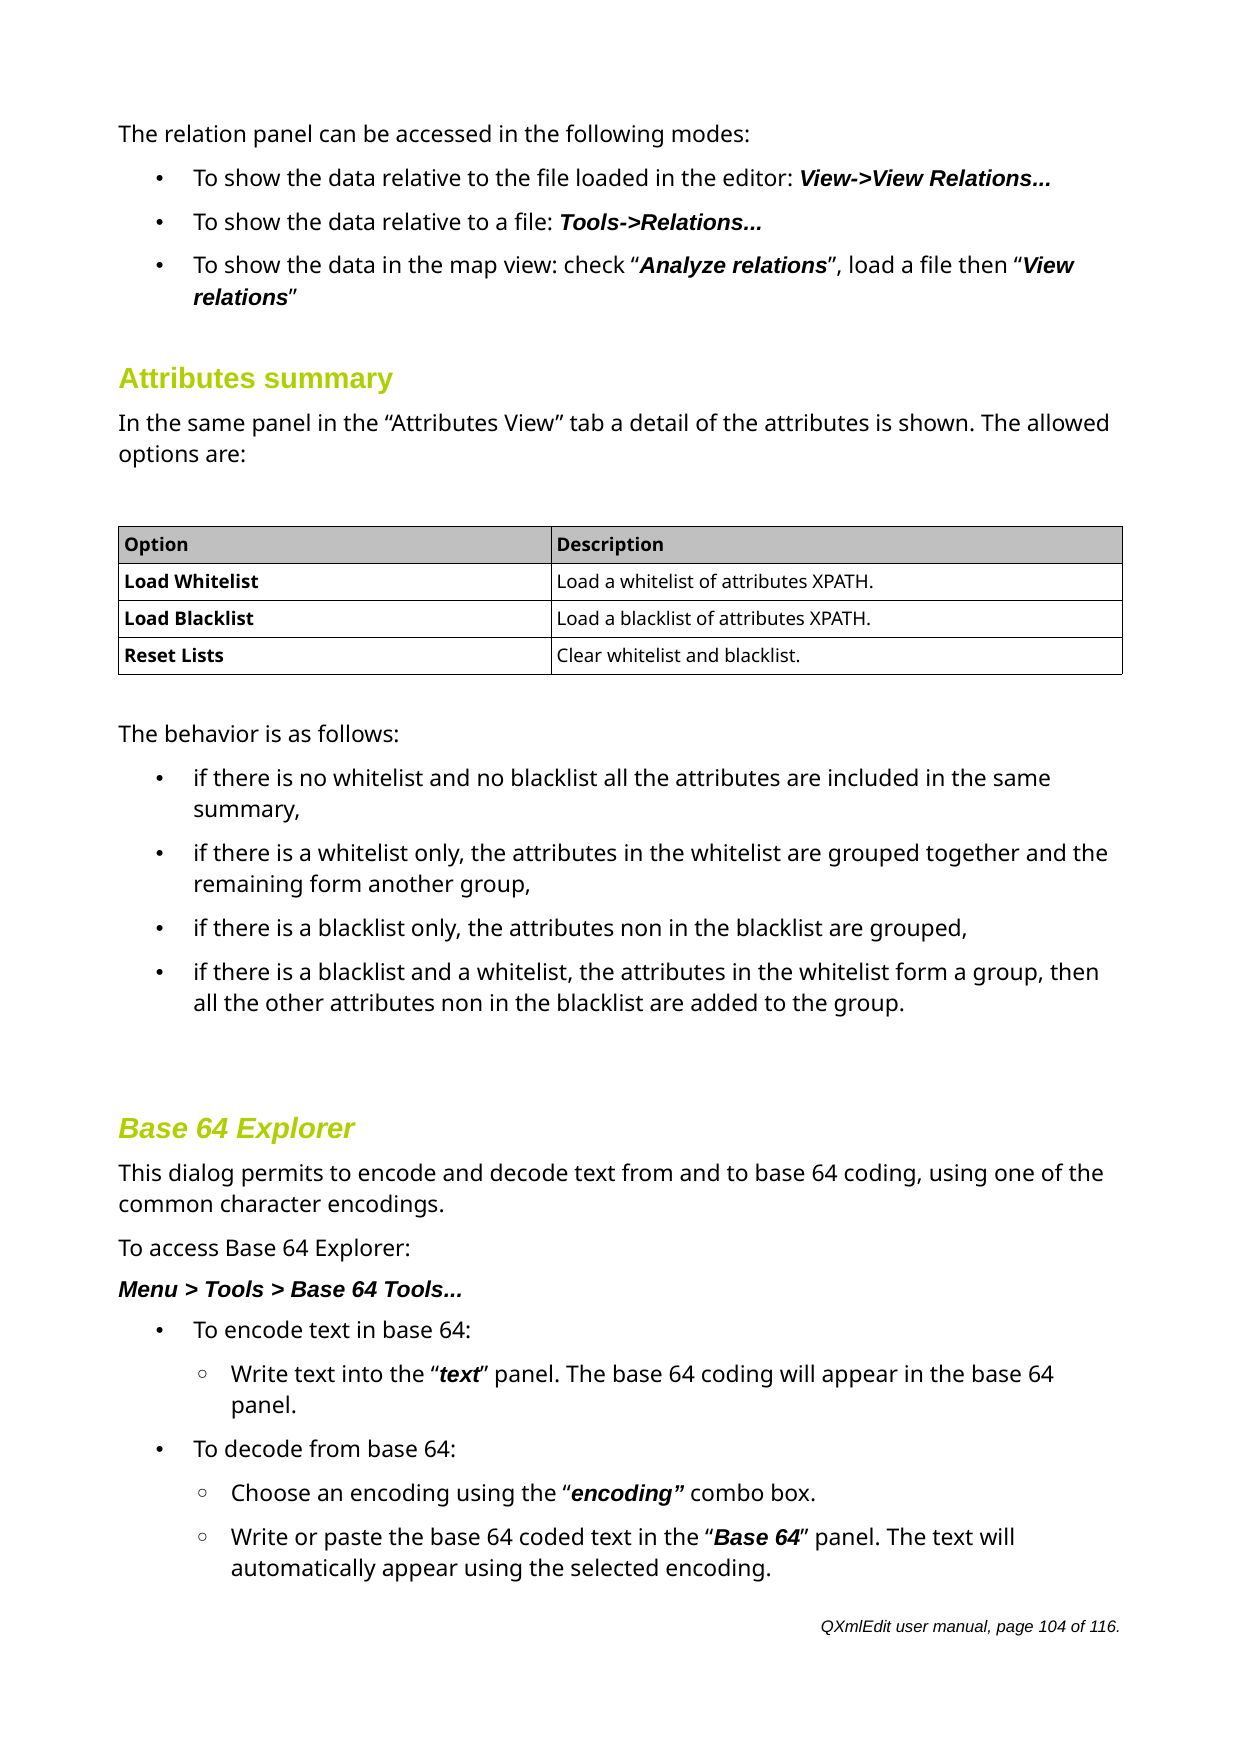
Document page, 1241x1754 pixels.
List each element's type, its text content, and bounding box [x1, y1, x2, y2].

list To show the data relative to a file: Tools->Relations... [156, 206, 1122, 237]
table_header Option [119, 527, 551, 563]
list Choose an encoding using the “encoding” combo box. [193, 1477, 1122, 1508]
text In the same panel in the “Attributes View” tab a detail of the attributes is shown. The allowed options are: [118, 407, 1122, 469]
table_header Description [552, 527, 1122, 563]
list if there is no whitelist and no blacklist all the attributes are included in the same summary, [156, 762, 1122, 824]
list if there is a blacklist only, the attributes non in the blacklist are grouped, [156, 912, 1122, 943]
table_cell Reset Lists [119, 638, 551, 674]
list To encode text in base 64: [156, 1314, 1122, 1346]
text To access Base 64 Explorer: [118, 1232, 1122, 1263]
table_cell Clear whitelist and blacklist. [552, 638, 1122, 674]
list Write or paste the base 64 coded text in the “Base 64” panel. The text will automatically appear using the selected encoding. [193, 1521, 1122, 1583]
table_cell Load Whitelist [119, 564, 551, 600]
text This dialog permits to encode and decode text from and to base 64 coding, using one of the common character encodings. [118, 1157, 1122, 1219]
text Menu > Tools > Base 64 Tools... [118, 1276, 1122, 1302]
table_cell Load Blacklist [119, 601, 551, 637]
list To decode from base 64: [156, 1433, 1122, 1464]
text The behavior is as follows: [118, 718, 1122, 749]
list if there is a whitelist only, the attributes in the whitelist are grouped together and the remaining form another group, [156, 837, 1122, 899]
subtitle Attributes summary [118, 361, 1122, 394]
table_cell Load a whitelist of attributes XPATH. [552, 564, 1122, 600]
table_cell Load a blacklist of attributes XPATH. [552, 601, 1122, 637]
list if there is a blacklist and a whitelist, the attributes in the whitelist form a group, then all the other attributes non in the blacklist are added to the group. [156, 955, 1122, 1018]
list To show the data in the map view: check “Analyze relations”, load a file then “View relations” [156, 249, 1122, 312]
text The relation panel can be accessed in the following modes: [118, 118, 1122, 149]
list Write text into the “text” panel. The base 64 coding will appear in the base 64 panel. [193, 1358, 1122, 1421]
subtitle Base 64 Explorer [118, 1111, 1122, 1144]
list To show the data relative to the file loaded in the editor: View->View Relations... [156, 162, 1122, 193]
